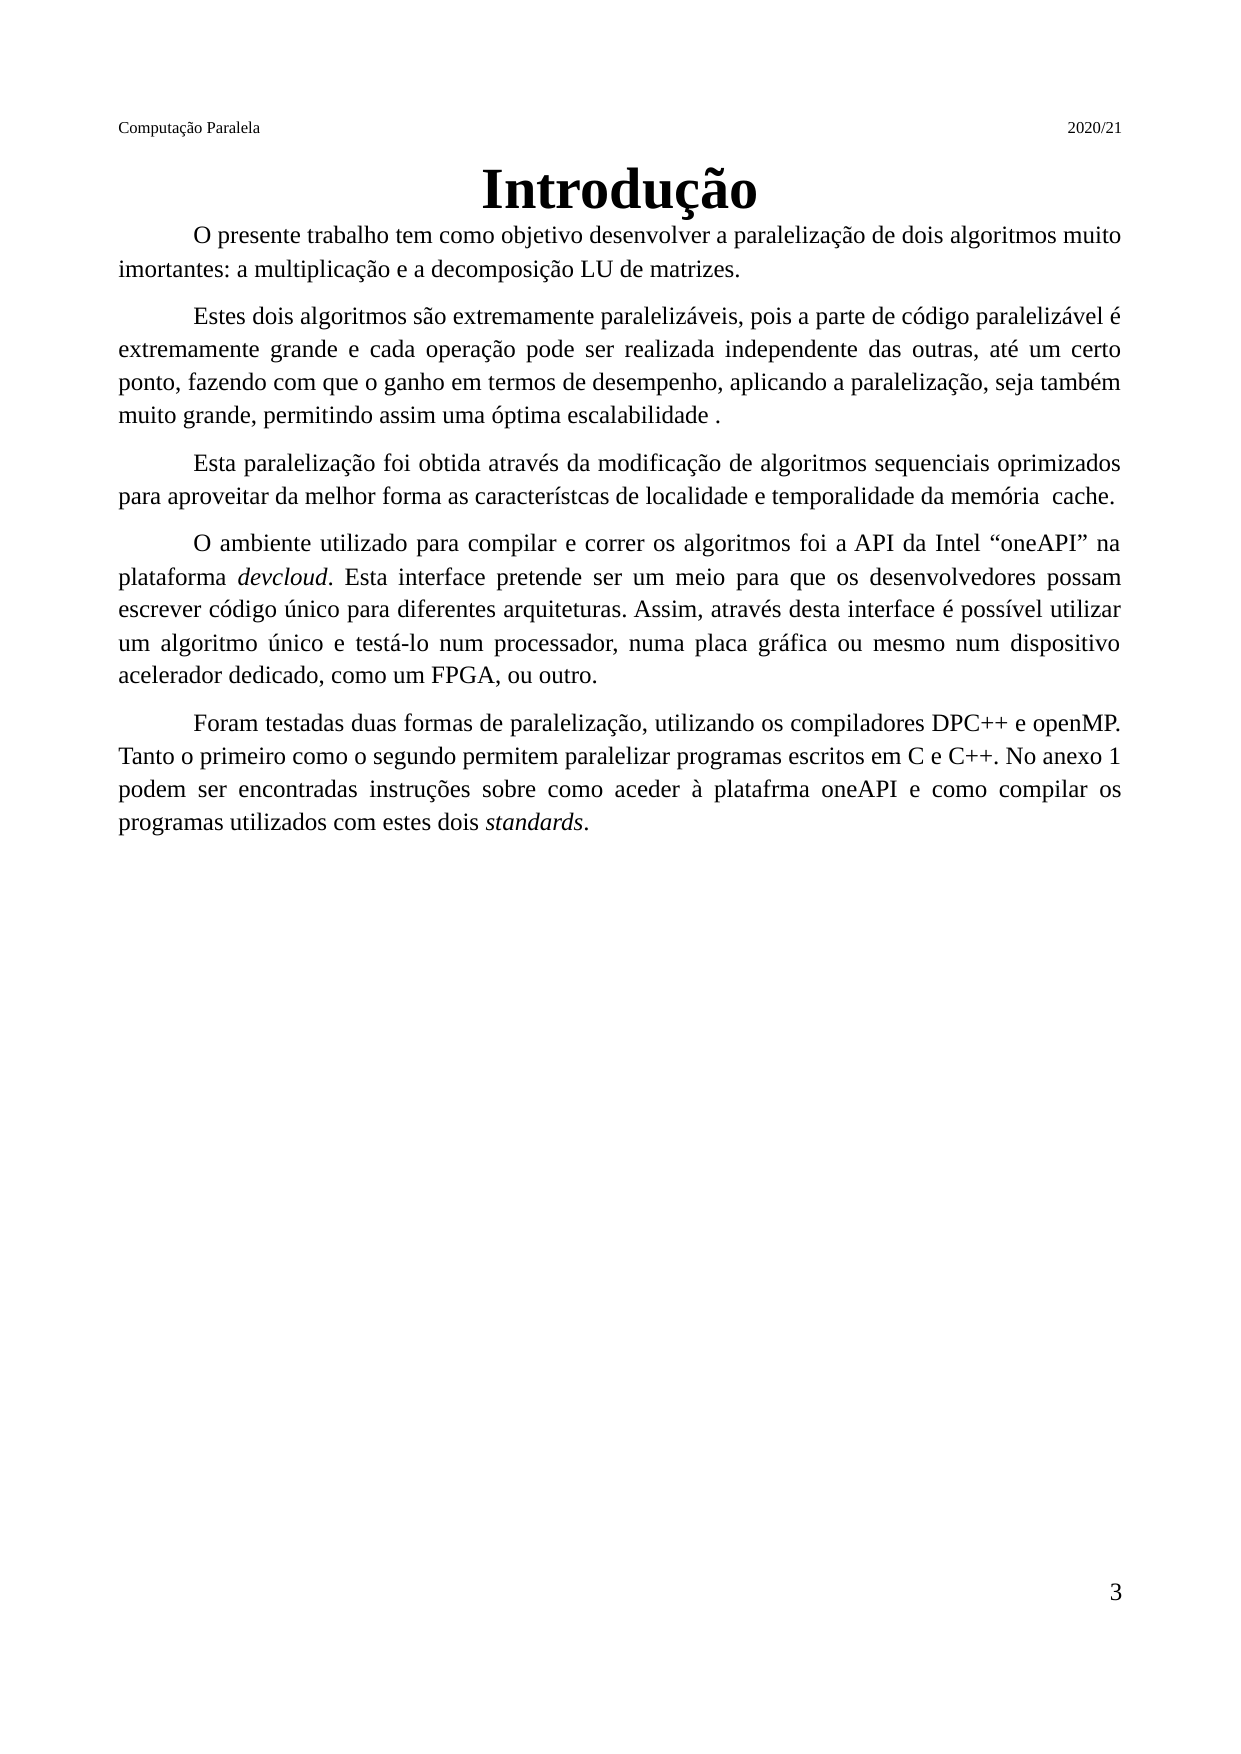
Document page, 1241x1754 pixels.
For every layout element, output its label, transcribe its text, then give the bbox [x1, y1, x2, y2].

text Estes dois algoritmos são extremamente paralelizáveis, pois a parte de código paralelizável é extremamente grande e cada operação pode ser realizada independente das outras, até um certo ponto, fazendo com que o ganho em termos de desempenho, aplicando a paralelização, seja também muito grande, permitindo assim uma óptima escalabilidade . [118, 301, 1122, 429]
text Esta paralelização foi obtida através da modificação de algoritmos sequenciais oprimizados para aproveitar da melhor forma as característcas de localidade e temporalidade da memória cache. [118, 448, 1122, 510]
text O presente trabalho tem como objetivo desenvolver a paralelização de dois algoritmos muito imortantes: a multiplicação e a decomposição LU de matrizes. [118, 221, 1122, 282]
text Foram testadas duas formas de paralelização, utilizando os compiladores DPC++ e openMP. Tanto o primeiro como o segundo permitem paralelizar programas escritos em C e C++. No anexo 1 podem ser encontradas instruções sobre como aceder à platafrma oneAPI e como compilar os programas utilizados com estes dois standards. [118, 708, 1122, 836]
text O ambiente utilizado para compilar e correr os algoritmos foi a API da Intel “oneAPI” na plataforma devcloud. Esta interface pretende ser um meio para que os desenvolvedores possam escrever código único para diferentes arquiteturas. Assim, através desta interface é possível utilizar um algoritmo único e testá-lo num processador, numa placa gráfica ou mesmo num dispositivo acelerador dedicado, como um FPGA, ou outro. [118, 528, 1122, 689]
subtitle Introdução [118, 153, 1122, 221]
